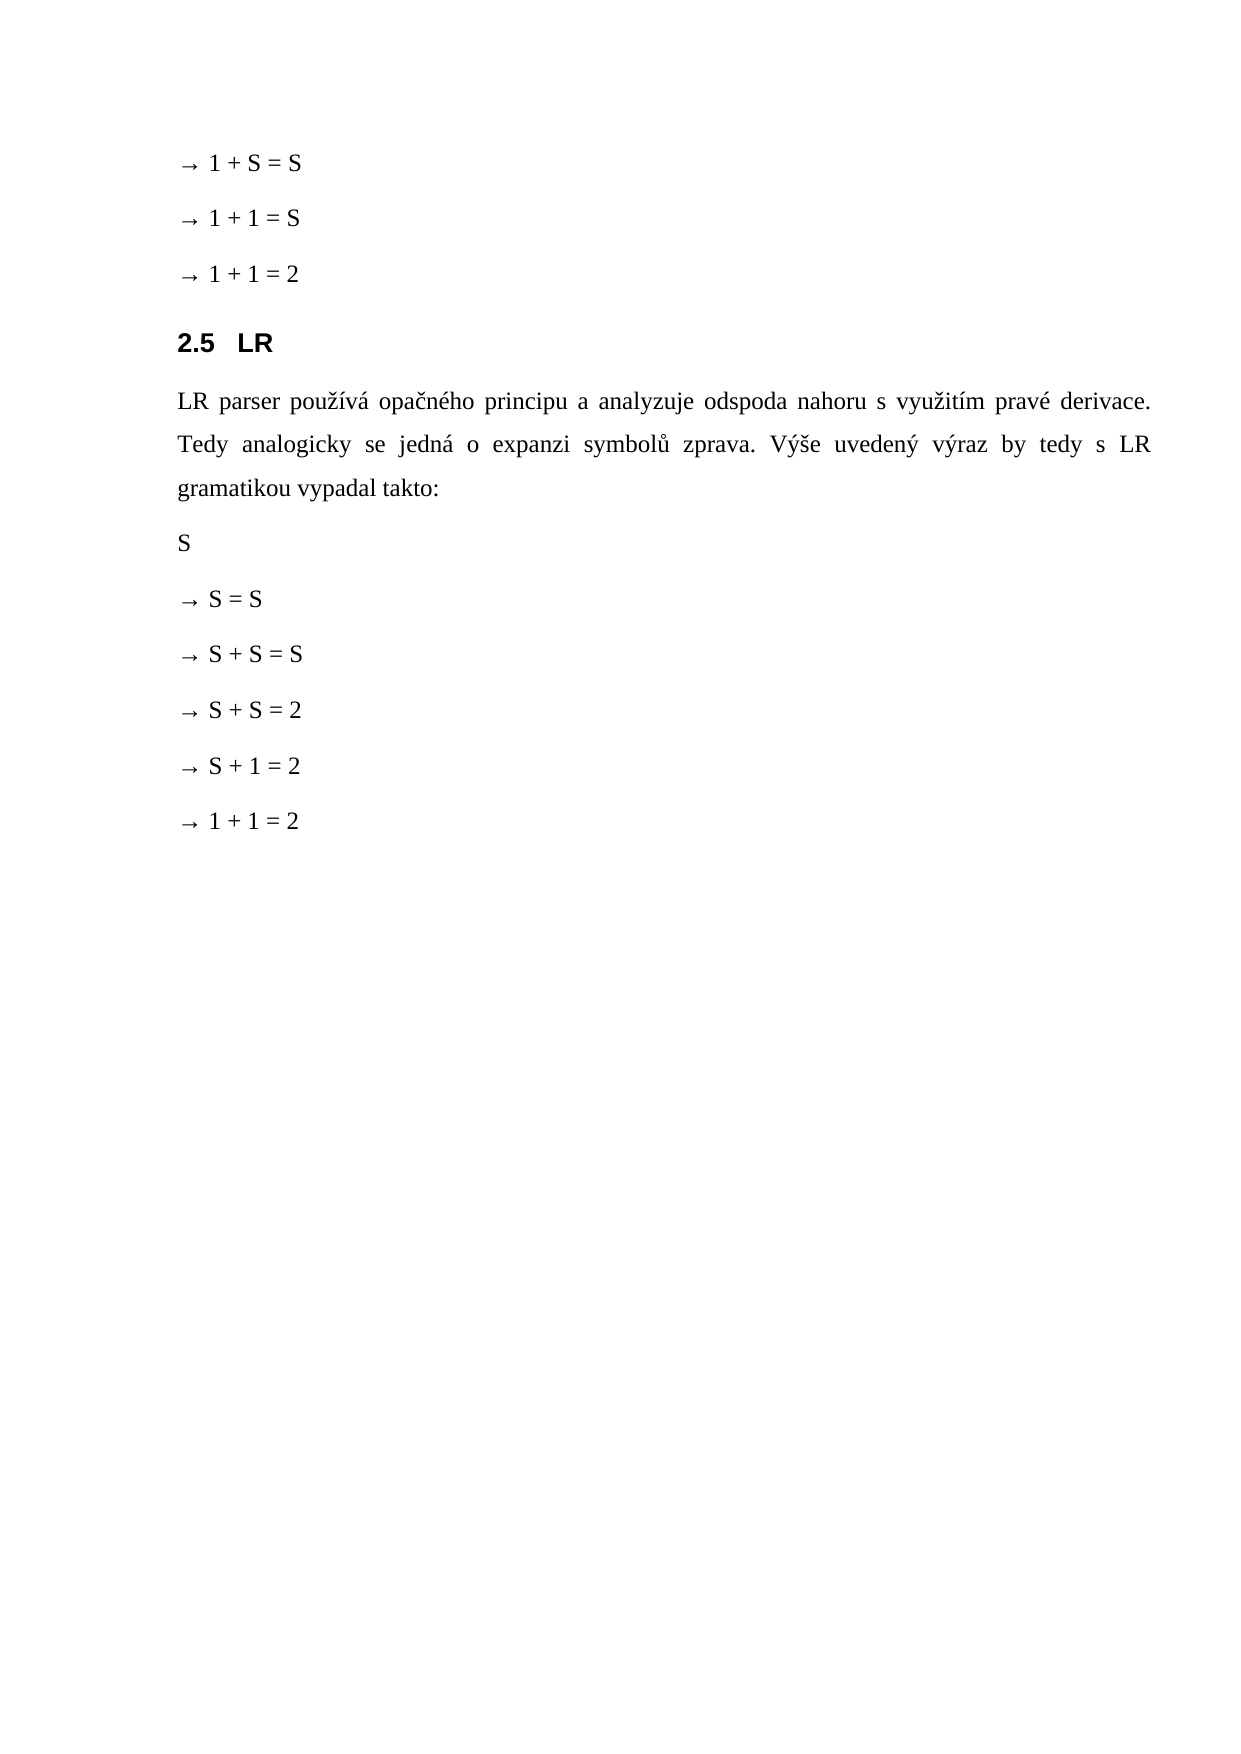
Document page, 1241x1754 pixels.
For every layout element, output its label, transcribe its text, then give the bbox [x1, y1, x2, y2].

text → 1 + 1 = 2 [177, 259, 1152, 288]
text → S = S [177, 584, 1152, 613]
text → 1 + 1 = 2 [177, 806, 1152, 835]
text → 1 + 1 = S [177, 203, 1152, 232]
text LR parser používá opačného principu a analyzuje odspoda nahoru s využitím pravé derivace. Tedy analogicky se jedná o expanzi symbolů zprava. Výše uvedený výraz by tedy s LR gramatikou vypadal takto: [177, 386, 1152, 501]
text → 1 + S = S [177, 148, 1152, 176]
text → S + S = S [177, 639, 1152, 668]
text → S + 1 = 2 [177, 751, 1152, 779]
subtitle LR [177, 327, 1152, 358]
text S [177, 528, 1152, 557]
text → S + S = 2 [177, 695, 1152, 724]
